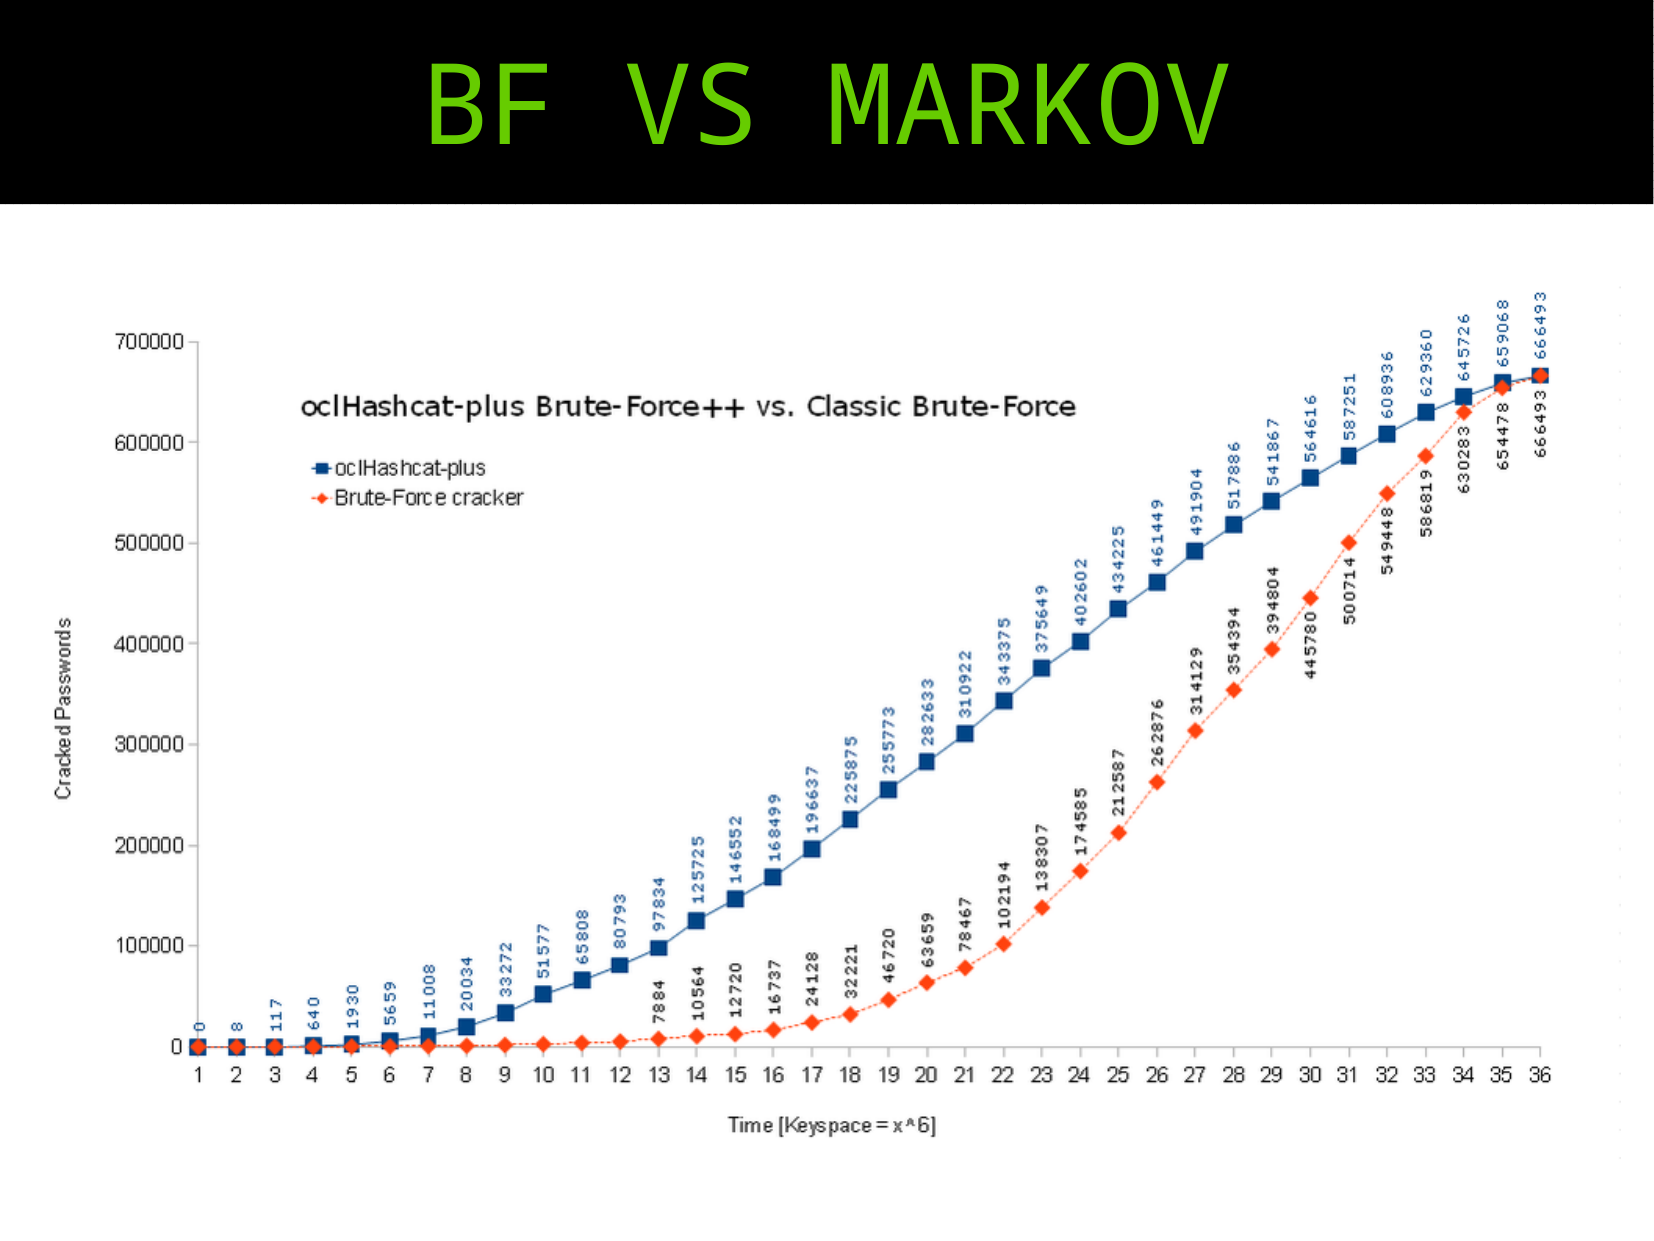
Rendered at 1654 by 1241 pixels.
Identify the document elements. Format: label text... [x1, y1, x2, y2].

picture [19, 265, 1621, 1171]
title BF VS MARKOV [0, 0, 1654, 205]
